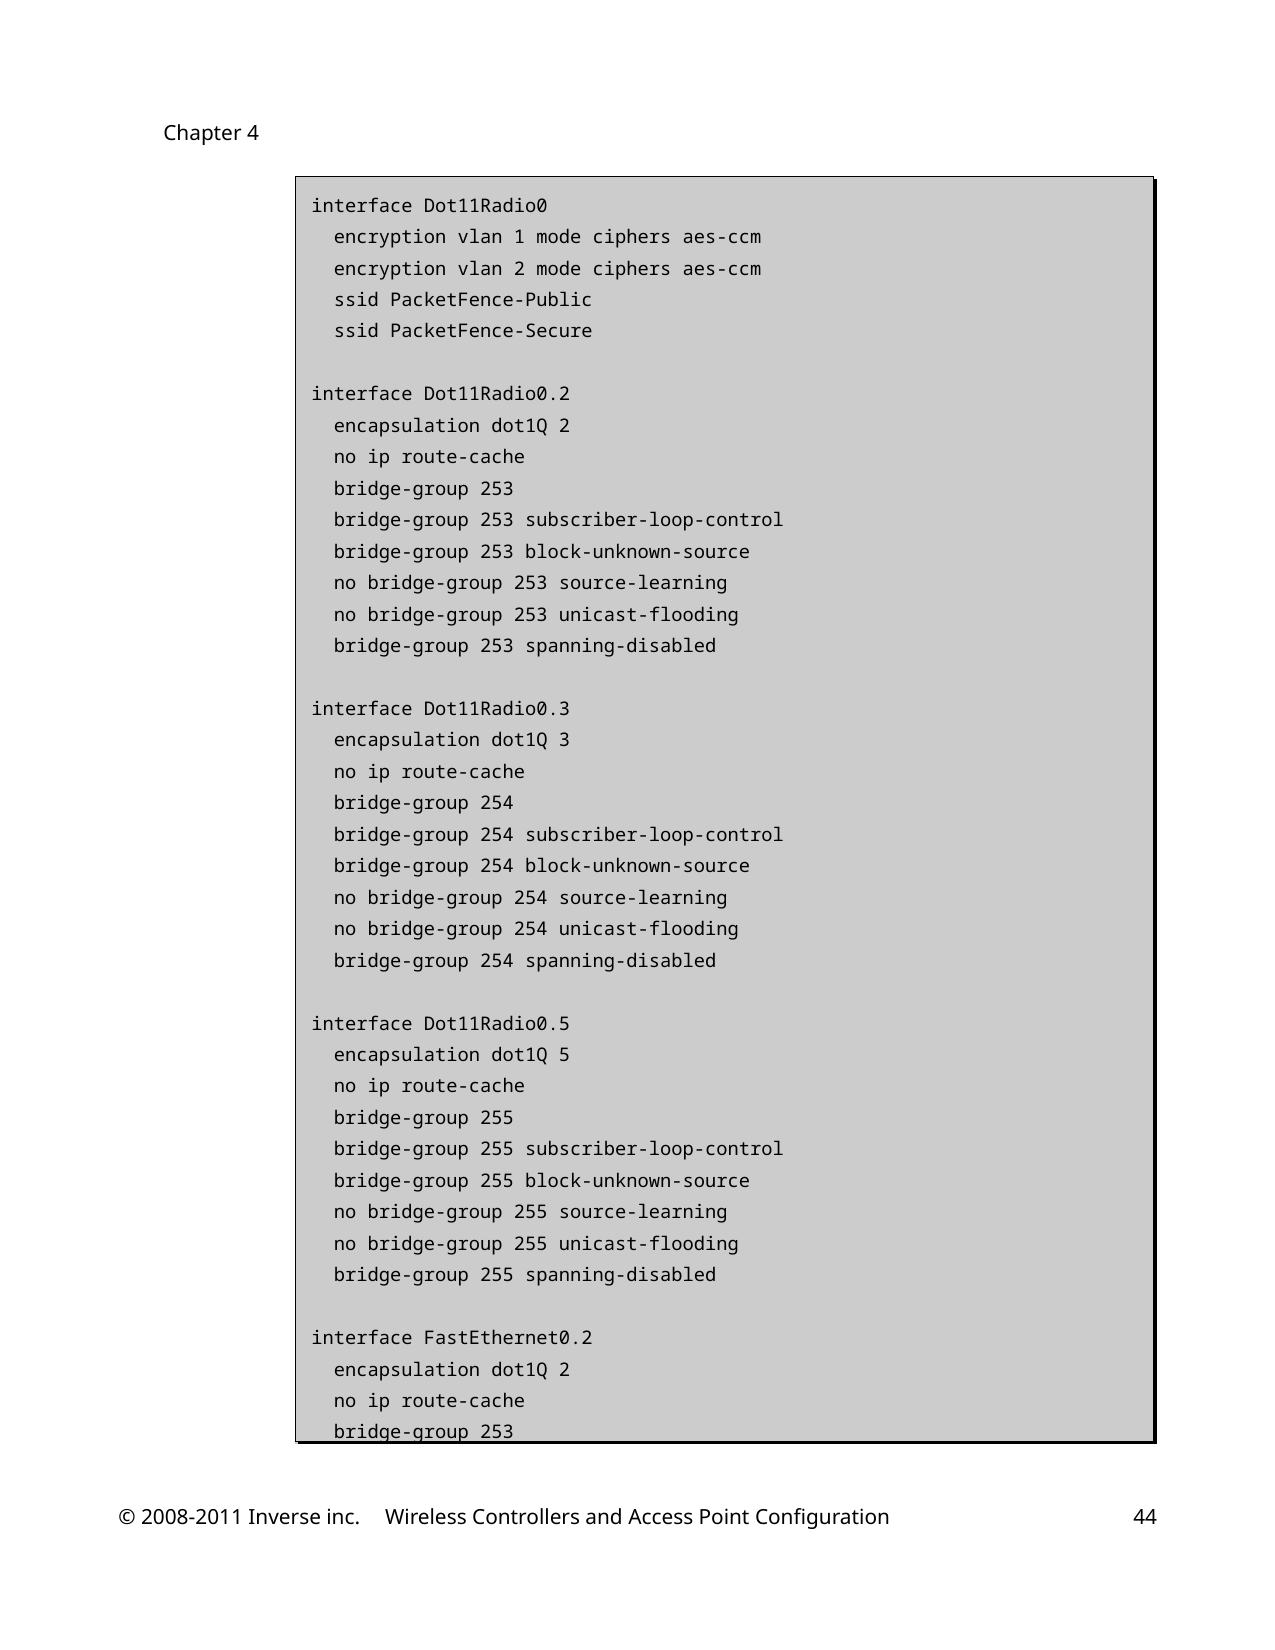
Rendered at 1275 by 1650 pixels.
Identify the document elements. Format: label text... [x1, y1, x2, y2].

text bridge-group 254 spanning-disabled [296, 931, 1153, 962]
text bridge-group 253 subscriber-loop-control [296, 491, 1153, 522]
text interface Dot11Radio0.5 [296, 994, 1153, 1025]
text no ip route-cache [296, 428, 1153, 459]
text bridge-group 255 spanning-disabled [296, 1246, 1153, 1277]
text encapsulation dot1Q 2 [296, 396, 1153, 428]
text interface FastEthernet0.2 [296, 1308, 1153, 1340]
text ssid PacketFence-Secure [296, 302, 1153, 333]
text interface Dot11Radio0.2 [296, 365, 1153, 396]
text bridge-group 254 subscriber-loop-control [296, 805, 1153, 837]
text bridge-group 255 block-unknown-source [296, 1151, 1153, 1183]
text ssid PacketFence-Public [296, 270, 1153, 302]
text bridge-group 253 [296, 459, 1153, 491]
text encryption vlan 1 mode ciphers aes-ccm [296, 207, 1153, 239]
text no bridge-group 254 source-learning [296, 868, 1153, 899]
text no ip route-cache [296, 1371, 1153, 1403]
text encapsulation dot1Q 3 [296, 711, 1153, 742]
text encapsulation dot1Q 5 [296, 1025, 1153, 1057]
text no ip route-cache [296, 1057, 1153, 1088]
text no bridge-group 254 unicast-flooding [296, 899, 1153, 931]
text bridge-group 254 [296, 774, 1153, 805]
text no bridge-group 255 unicast-flooding [296, 1214, 1153, 1246]
text interface Dot11Radio0.3 [296, 679, 1153, 711]
text bridge-group 255 subscriber-loop-control [296, 1120, 1153, 1151]
text interface Dot11Radio0 [296, 177, 1153, 207]
text bridge-group 253 [296, 1403, 1153, 1441]
text no bridge-group 253 unicast-flooding [296, 585, 1153, 616]
text bridge-group 253 spanning-disabled [296, 616, 1153, 648]
text bridge-group 253 block-unknown-source [296, 522, 1153, 553]
text no bridge-group 253 source-learning [296, 553, 1153, 585]
text no bridge-group 255 source-learning [296, 1183, 1153, 1214]
text bridge-group 255 [296, 1088, 1153, 1120]
text encapsulation dot1Q 2 [296, 1340, 1153, 1371]
text bridge-group 254 block-unknown-source [296, 837, 1153, 868]
text no ip route-cache [296, 742, 1153, 774]
text encryption vlan 2 mode ciphers aes-ccm [296, 239, 1153, 270]
